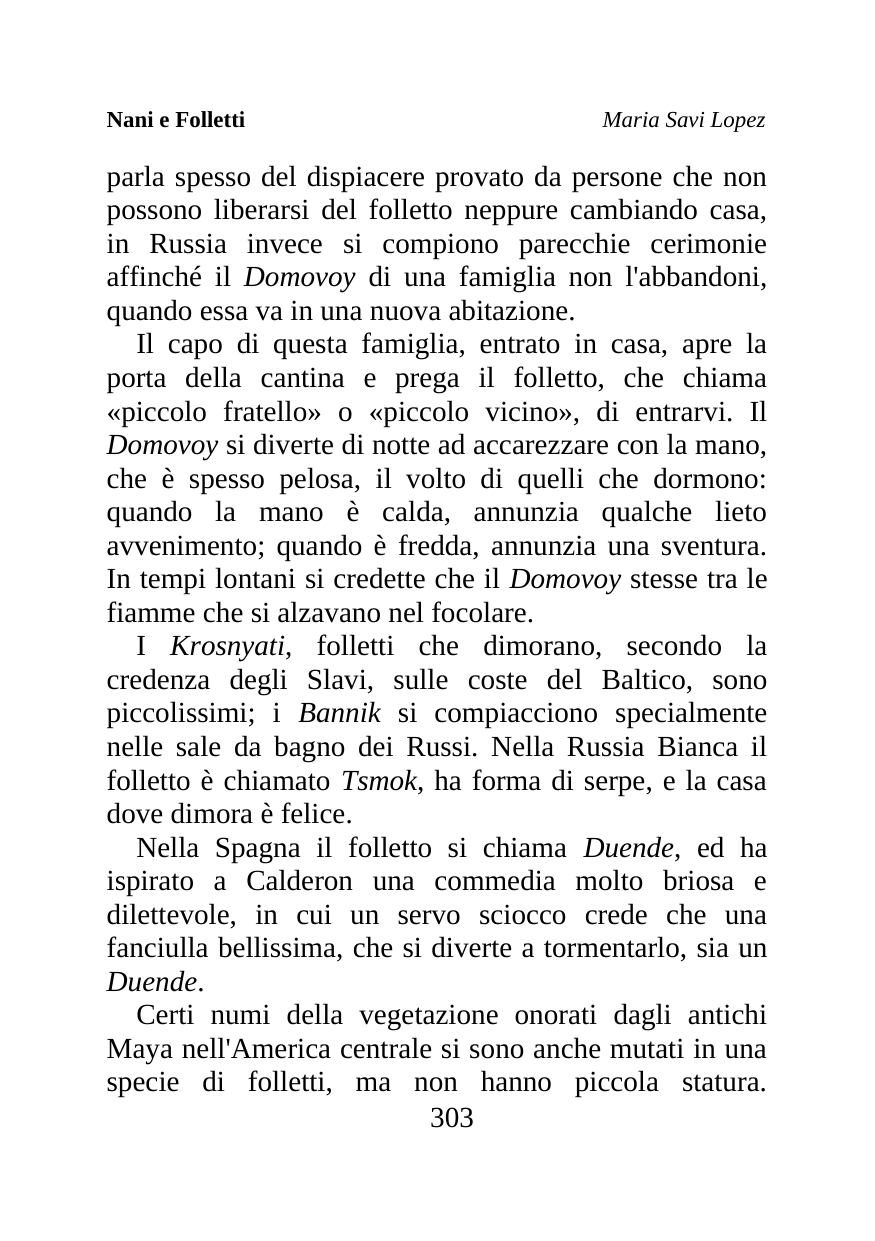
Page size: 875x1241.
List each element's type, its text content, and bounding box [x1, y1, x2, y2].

text Certi numi della vegetazione onorati dagli antichi Maya nell'America centrale si sono anche mutati in una specie di folletti, ma non hanno piccola statura. [106, 997, 768, 1098]
text Nella Spagna il folletto si chiama Duende, ed ha ispirato a Calderon una commedia molto briosa e dilettevole, in cui un servo sciocco crede che una fanciulla bellissima, che si diverte a tormentarlo, sia un Duende. [106, 830, 768, 997]
text I Krosnyati, folletti che dimorano, secondo la credenza degli Slavi, sulle coste del Baltico, sono piccolissimi; i Bannik si compiacciono specialmente nelle sale da bagno dei Russi. Nella Russia Bianca il folletto è chiamato Tsmok, ha forma di serpe, e la casa dove dimora è felice. [106, 628, 768, 830]
text parla spesso del dispiacere provato da persone che non possono liberarsi del folletto neppure cambiando casa, in Russia invece si compiono parecchie cerimonie affinché il Domovoy di una famiglia non l'abbandoni, quando essa va in una nuova abitazione. [106, 159, 768, 327]
text Il capo di questa famiglia, entrato in casa, apre la porta della cantina e prega il folletto, che chiama «piccolo fratello» o «piccolo vicino», di entrarvi. Il Domovoy si diverte di notte ad accarezzare con la mano, che è spesso pelosa, il volto di quelli che dormono: quando la mano è calda, annunzia qualche lieto avvenimento; quando è fredda, annunzia una sventura. In tempi lontani si credette che il Domovoy stesse tra le fiamme che si alzavano nel focolare. [106, 327, 768, 628]
